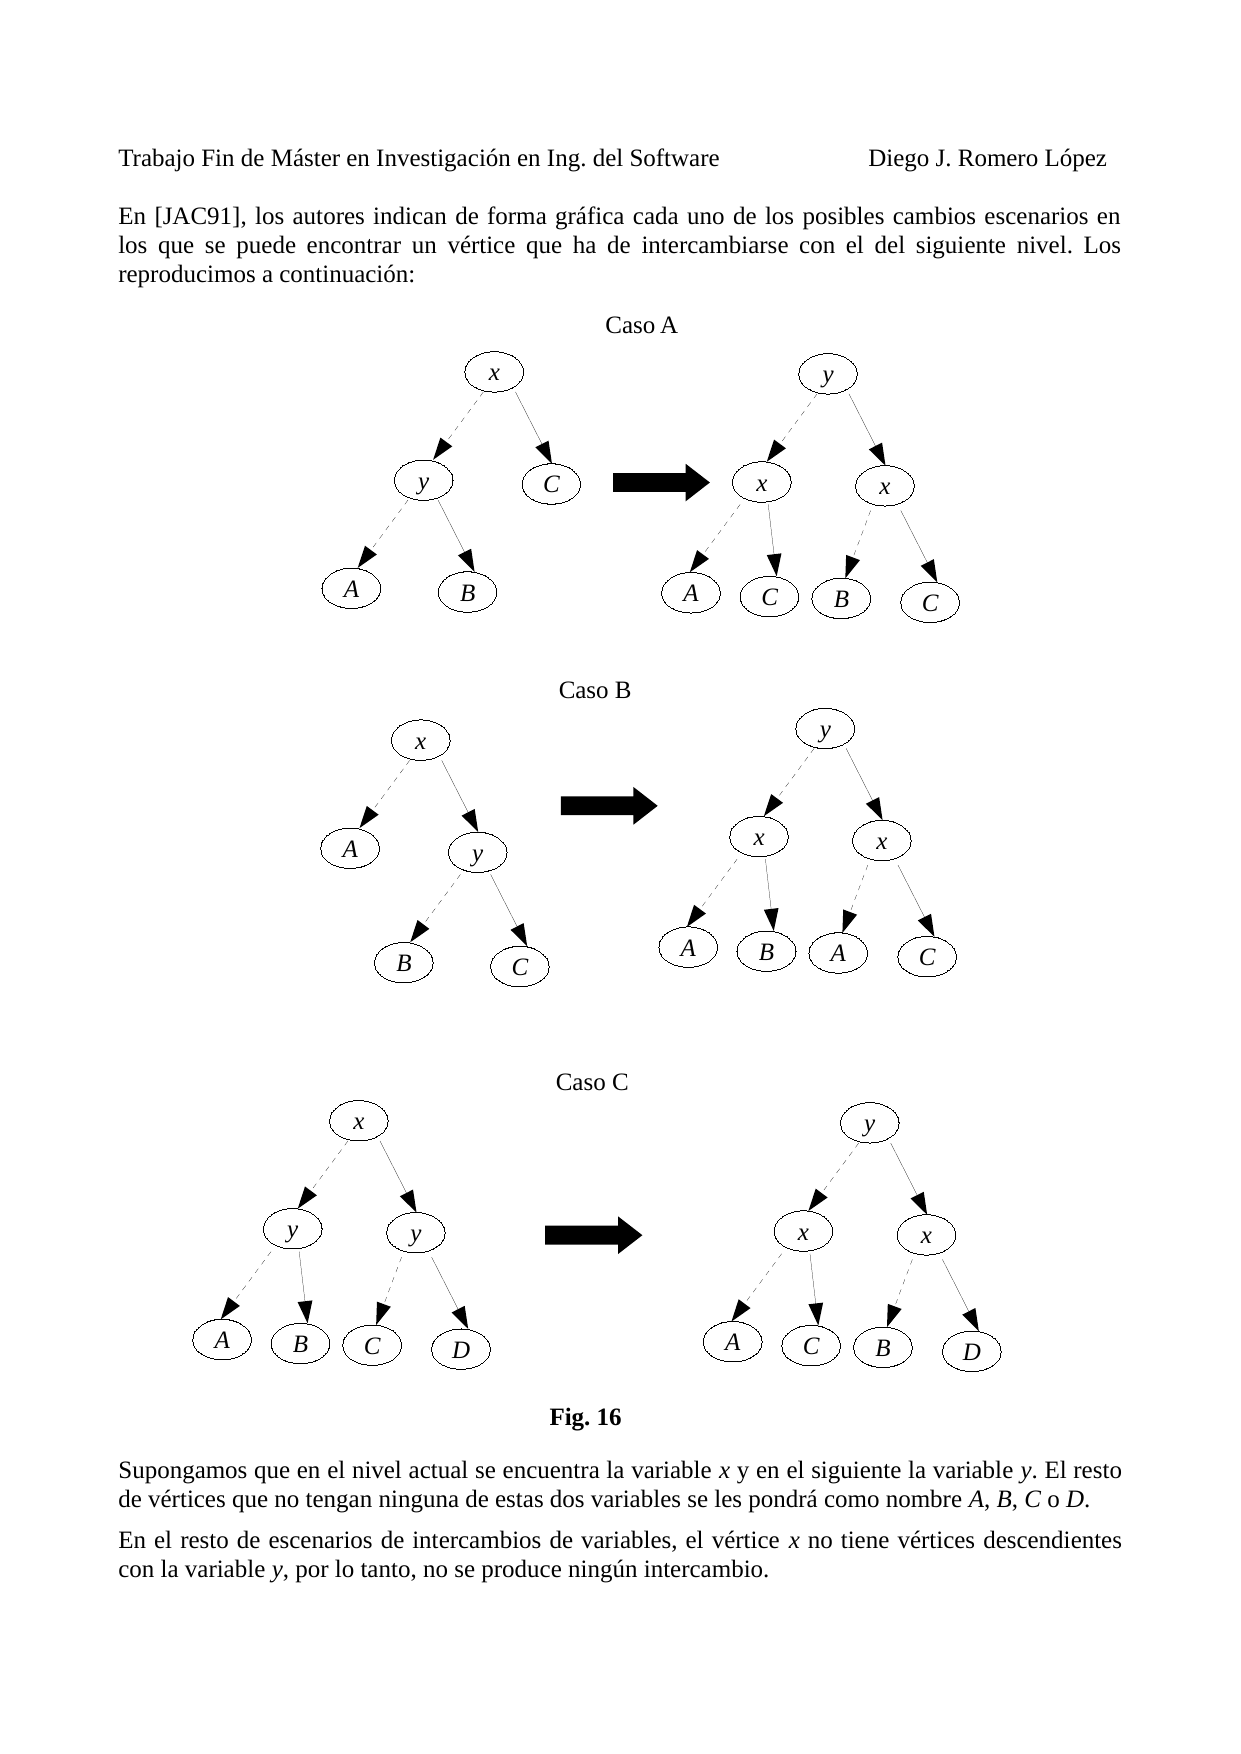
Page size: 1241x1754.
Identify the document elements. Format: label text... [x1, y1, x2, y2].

text Supongamos que en el nivel actual se encuentra la variable x y en el siguiente la variable y. El resto de vértices que no tengan ninguna de estas dos variables se les pondrá como nombre A, B, C o D. [118, 1455, 1122, 1513]
text En el resto de escenarios de intercambios de variables, el vértice x no tiene vértices descendientes con la variable y, por lo tanto, no se produce ningún intercambio. [118, 1525, 1122, 1583]
text En [JAC91], los autores indican de forma gráfica cada uno de los posibles cambios escenarios en los que se puede encontrar un vértice que ha de intercambiarse con el del siguiente nivel. Los reproducimos a continuación: [118, 201, 1122, 288]
